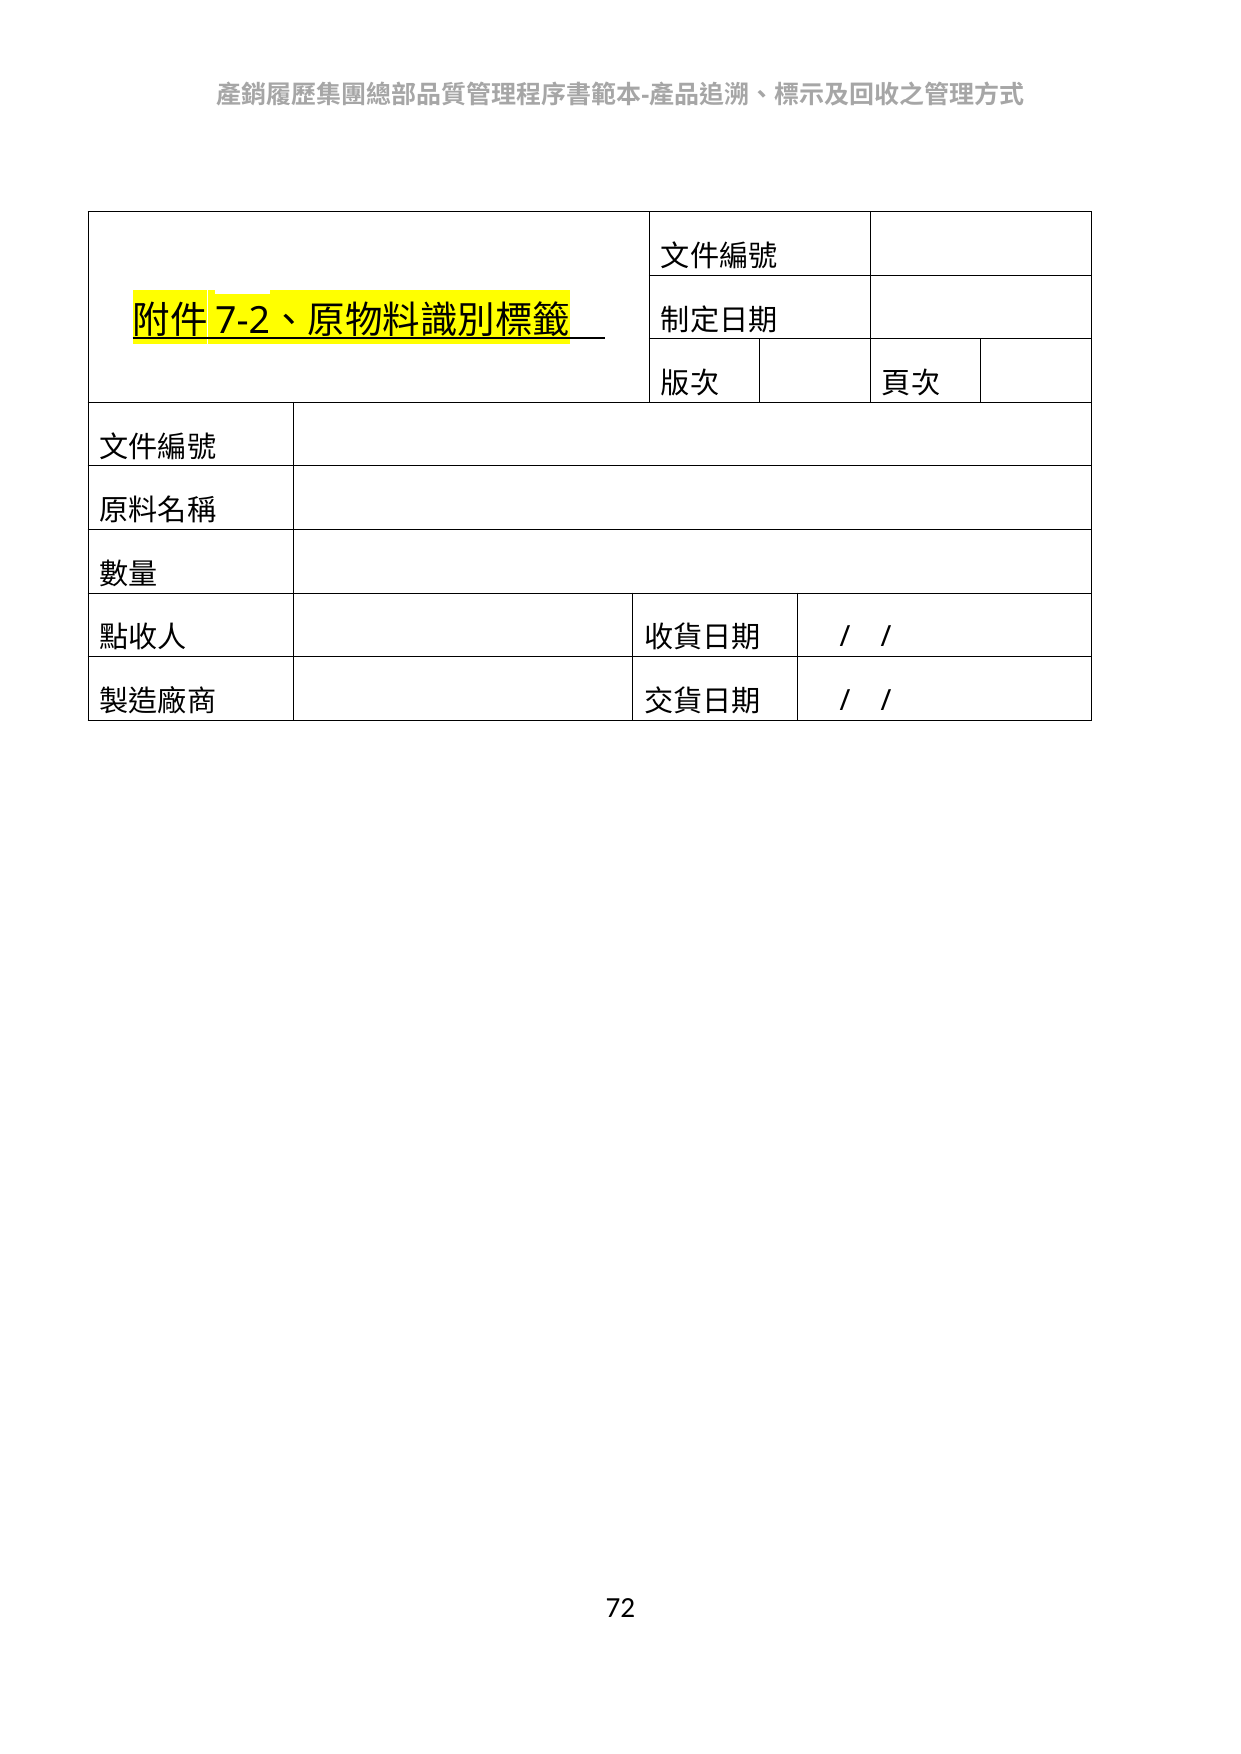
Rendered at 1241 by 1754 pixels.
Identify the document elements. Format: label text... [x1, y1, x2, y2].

table_cell 交貨日期 [633, 657, 797, 719]
table_cell 版次 [650, 339, 759, 402]
table_cell [294, 403, 1091, 465]
table_cell / / [798, 657, 1091, 719]
table_cell 製造廠商 [89, 657, 293, 719]
table_cell 文件編號 [89, 403, 293, 465]
table_cell / / [798, 594, 1091, 656]
table_cell [294, 530, 1091, 592]
table_cell [760, 339, 870, 402]
table_cell [981, 339, 1091, 402]
table_cell 制定日期 [650, 276, 870, 338]
table_cell [294, 657, 632, 719]
table_header [871, 212, 1091, 275]
table_cell 原料名稱 [89, 466, 293, 529]
table_cell 頁次 [871, 339, 980, 402]
table_cell [294, 594, 632, 656]
table_cell [294, 466, 1091, 529]
table_header 文件編號 [650, 212, 870, 275]
table_header 附件7-2、原物料識別標籤 [89, 212, 649, 402]
table_cell [871, 276, 1091, 338]
table_cell 收貨日期 [633, 594, 797, 656]
table_cell 點收人 [89, 594, 293, 656]
table_cell 數量 [89, 530, 293, 592]
